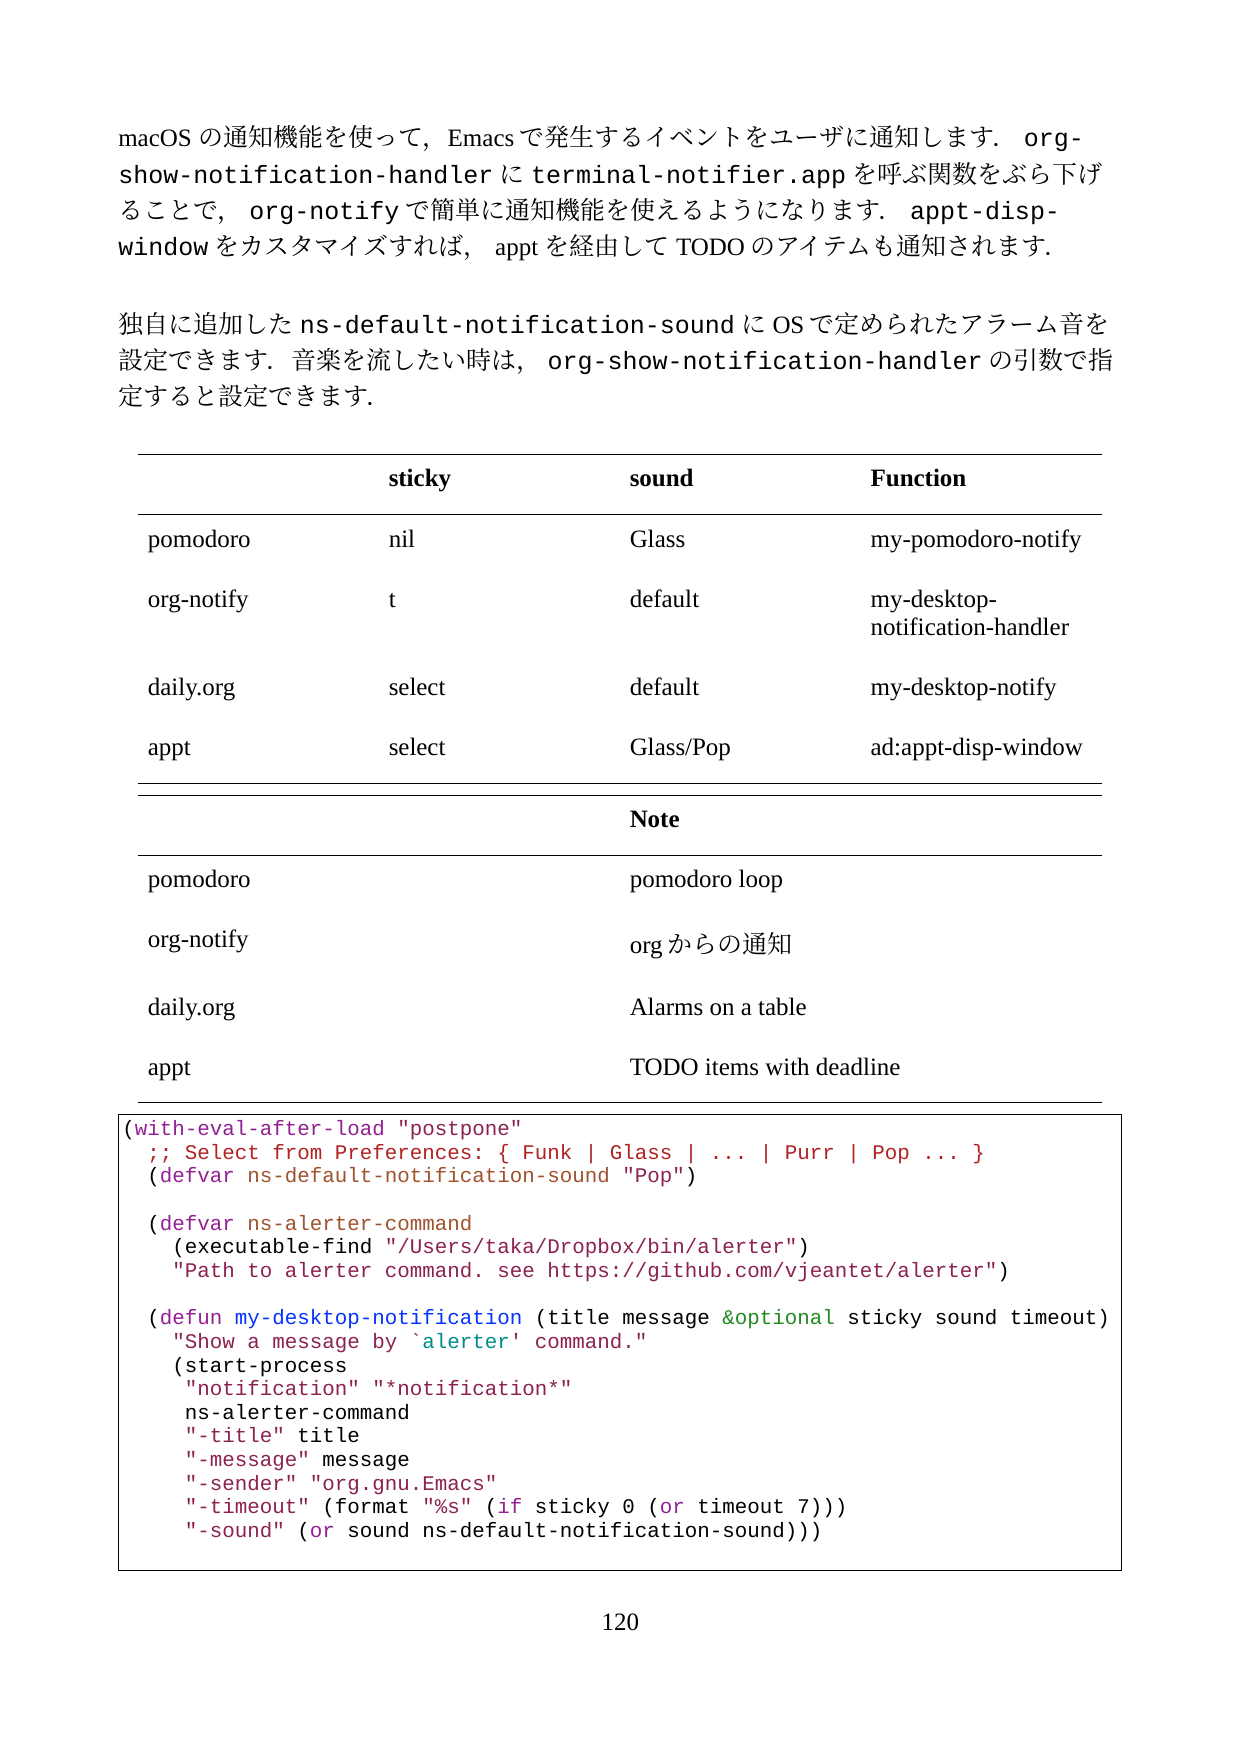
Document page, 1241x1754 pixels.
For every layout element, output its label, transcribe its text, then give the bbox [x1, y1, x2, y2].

table_cell my-desktop-notification-handler [861, 574, 1102, 663]
table_cell pomodoro [138, 856, 620, 915]
table_header sticky [379, 455, 620, 514]
table_cell pomodoro [138, 515, 379, 574]
table_cell Glass [620, 515, 861, 574]
text ;; Select from Preferences: { Funk | Glass | ... | Purr | Pop ... } [119, 1138, 1121, 1161]
table_cell daily.org [138, 982, 620, 1042]
text (defvar ns-alerter-command [119, 1209, 1121, 1232]
table_cell pomodoro loop [620, 856, 1102, 915]
table_cell Alarms on a table [620, 982, 1102, 1042]
text macOS の通知機能を使って，Emacsで発生するイベントをユーザに通知します． org-show-notification-handler に terminal-notifier.app を呼ぶ関数をぶら下げることで， org-notify で簡単に通知機能を使えるようになります． appt-disp-window をカスタマイズすれば， appt を経由して TODOのアイテムも通知されます． [118, 118, 1122, 292]
table_header sound [620, 455, 861, 514]
text (defvar ns-default-notification-sound "Pop") [119, 1161, 1121, 1185]
table_cell my-desktop-notify [861, 663, 1102, 723]
table_cell default [620, 574, 861, 663]
table_cell my-pomodoro-notify [861, 515, 1102, 574]
text "-title" title [119, 1422, 1121, 1445]
table_header Note [620, 796, 1102, 855]
text "-timeout" (format "%s" (if sticky 0 (or timeout 7))) [119, 1492, 1121, 1516]
table_header Function [861, 455, 1102, 514]
table_cell appt [138, 723, 379, 783]
table_cell ad:appt-disp-window [861, 723, 1102, 783]
text (start-process [119, 1351, 1121, 1374]
table_header [138, 455, 379, 514]
table_cell org-notify [138, 915, 620, 982]
text "-message" message [119, 1445, 1121, 1469]
table_header [138, 796, 620, 855]
text "-sound" (or sound ns-default-notification-sound))) [119, 1516, 1121, 1540]
table_cell Glass/Pop [620, 723, 861, 783]
table_cell t [379, 574, 620, 663]
text (executable-find "/Users/taka/Dropbox/bin/alerter") [119, 1232, 1121, 1256]
table_cell TODO items with deadline [620, 1042, 1102, 1102]
table_cell appt [138, 1042, 620, 1102]
text (with-eval-after-load "postpone" [119, 1115, 1121, 1138]
text ns-alerter-command [119, 1398, 1121, 1422]
text "Show a message by `alerter' command." [119, 1327, 1121, 1351]
table_cell default [620, 663, 861, 723]
table_cell select [379, 723, 620, 783]
table_cell orgからの通知 [620, 915, 1102, 982]
table_cell daily.org [138, 663, 379, 723]
text 独自に追加した ns-default-notification-sound に OSで定められたアラーム音を設定できます．音楽を流したい時は， org-show-notification-handler の引数で指定すると設定できます． [118, 304, 1122, 442]
text "Path to alerter command. see https://github.com/vjeantet/alerter") [119, 1256, 1121, 1280]
table_cell org-notify [138, 574, 379, 663]
table_cell nil [379, 515, 620, 574]
text "notification" "*notification*" [119, 1374, 1121, 1398]
table_cell select [379, 663, 620, 723]
text (defun my-desktop-notification (title message &optional sticky sound timeout) [119, 1303, 1121, 1327]
text "-sender" "org.gnu.Emacs" [119, 1469, 1121, 1492]
